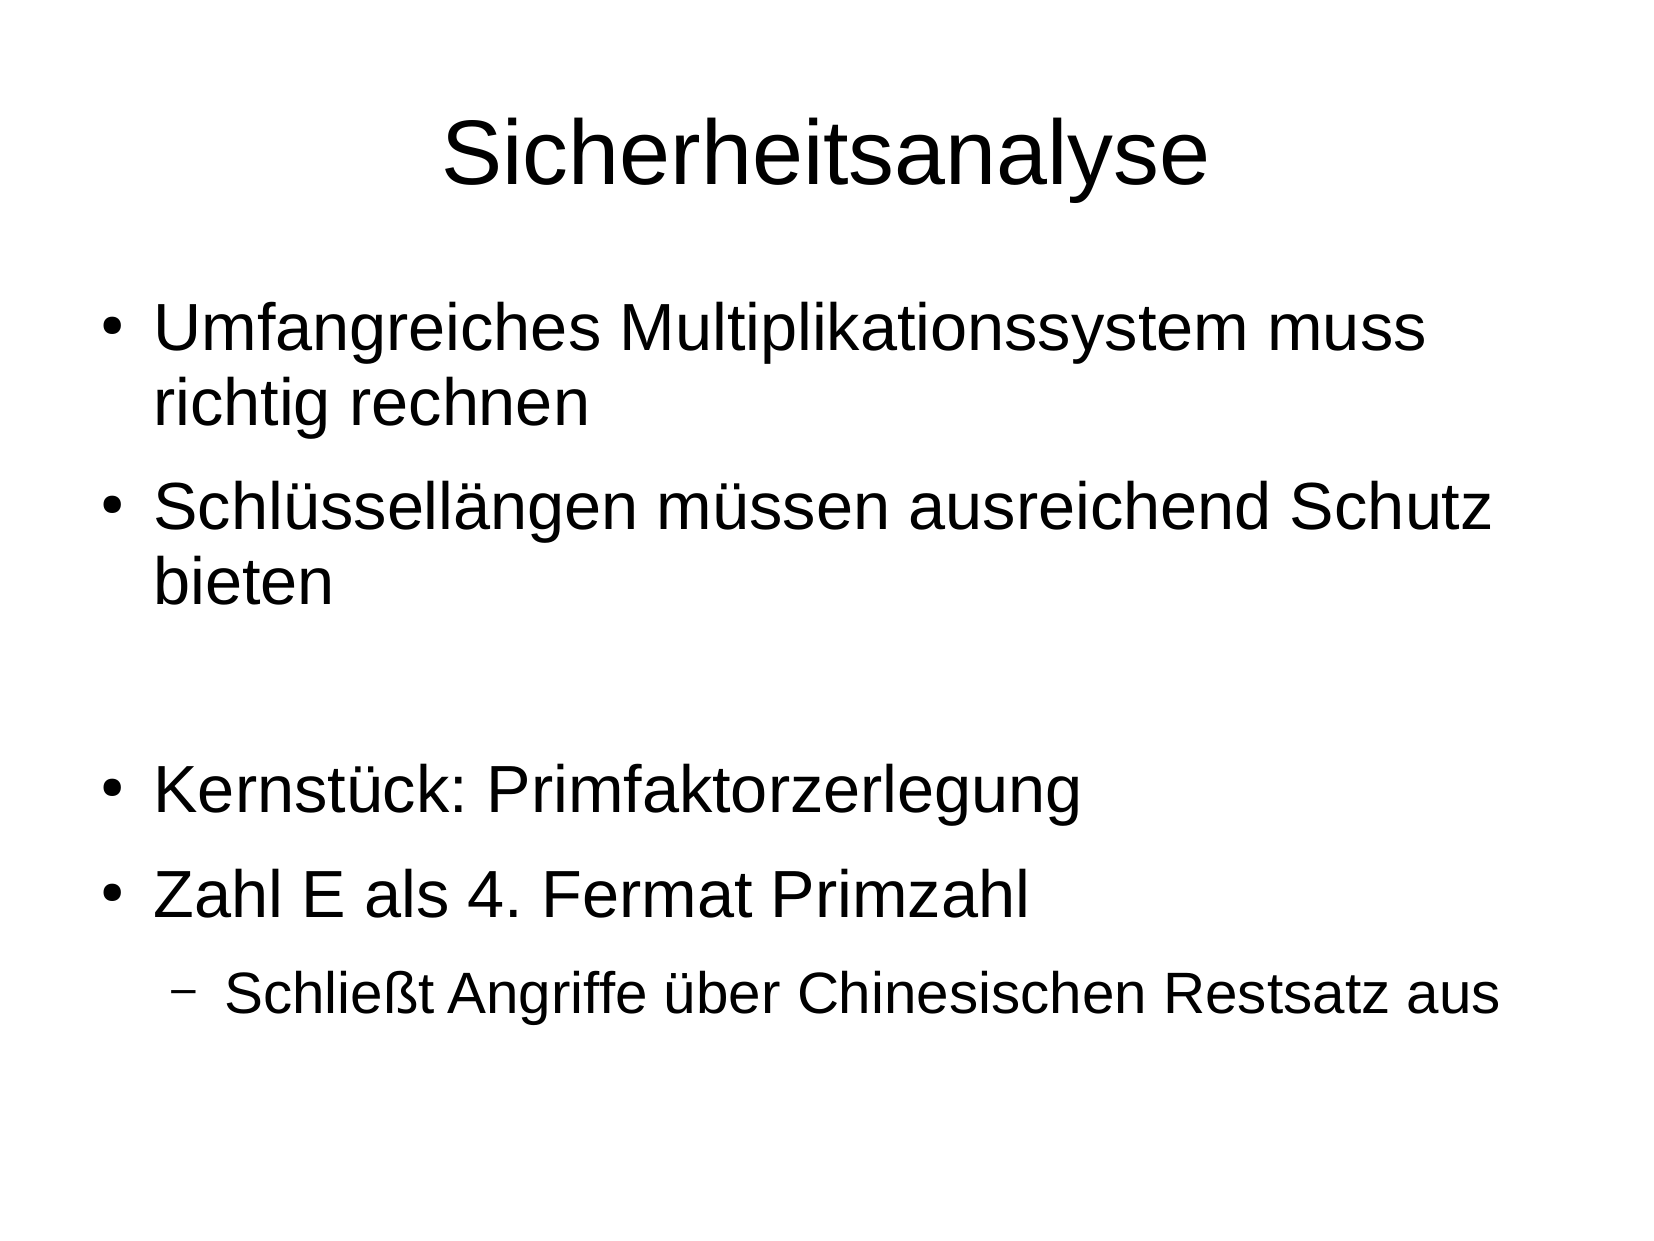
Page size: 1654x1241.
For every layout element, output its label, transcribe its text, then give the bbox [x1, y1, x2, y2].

list Umfangreiches Multiplikationssystem muss richtig rechnen Schlüssellängen müssen ausreichend Schutz bieten Kernstück: Primfaktorzerlegung Zahl E als 4. Fermat Primzahl Schließt Angriffe über Chinesischen Restsatz aus [82, 290, 1571, 1109]
title Sicherheitsanalyse [82, 49, 1571, 257]
